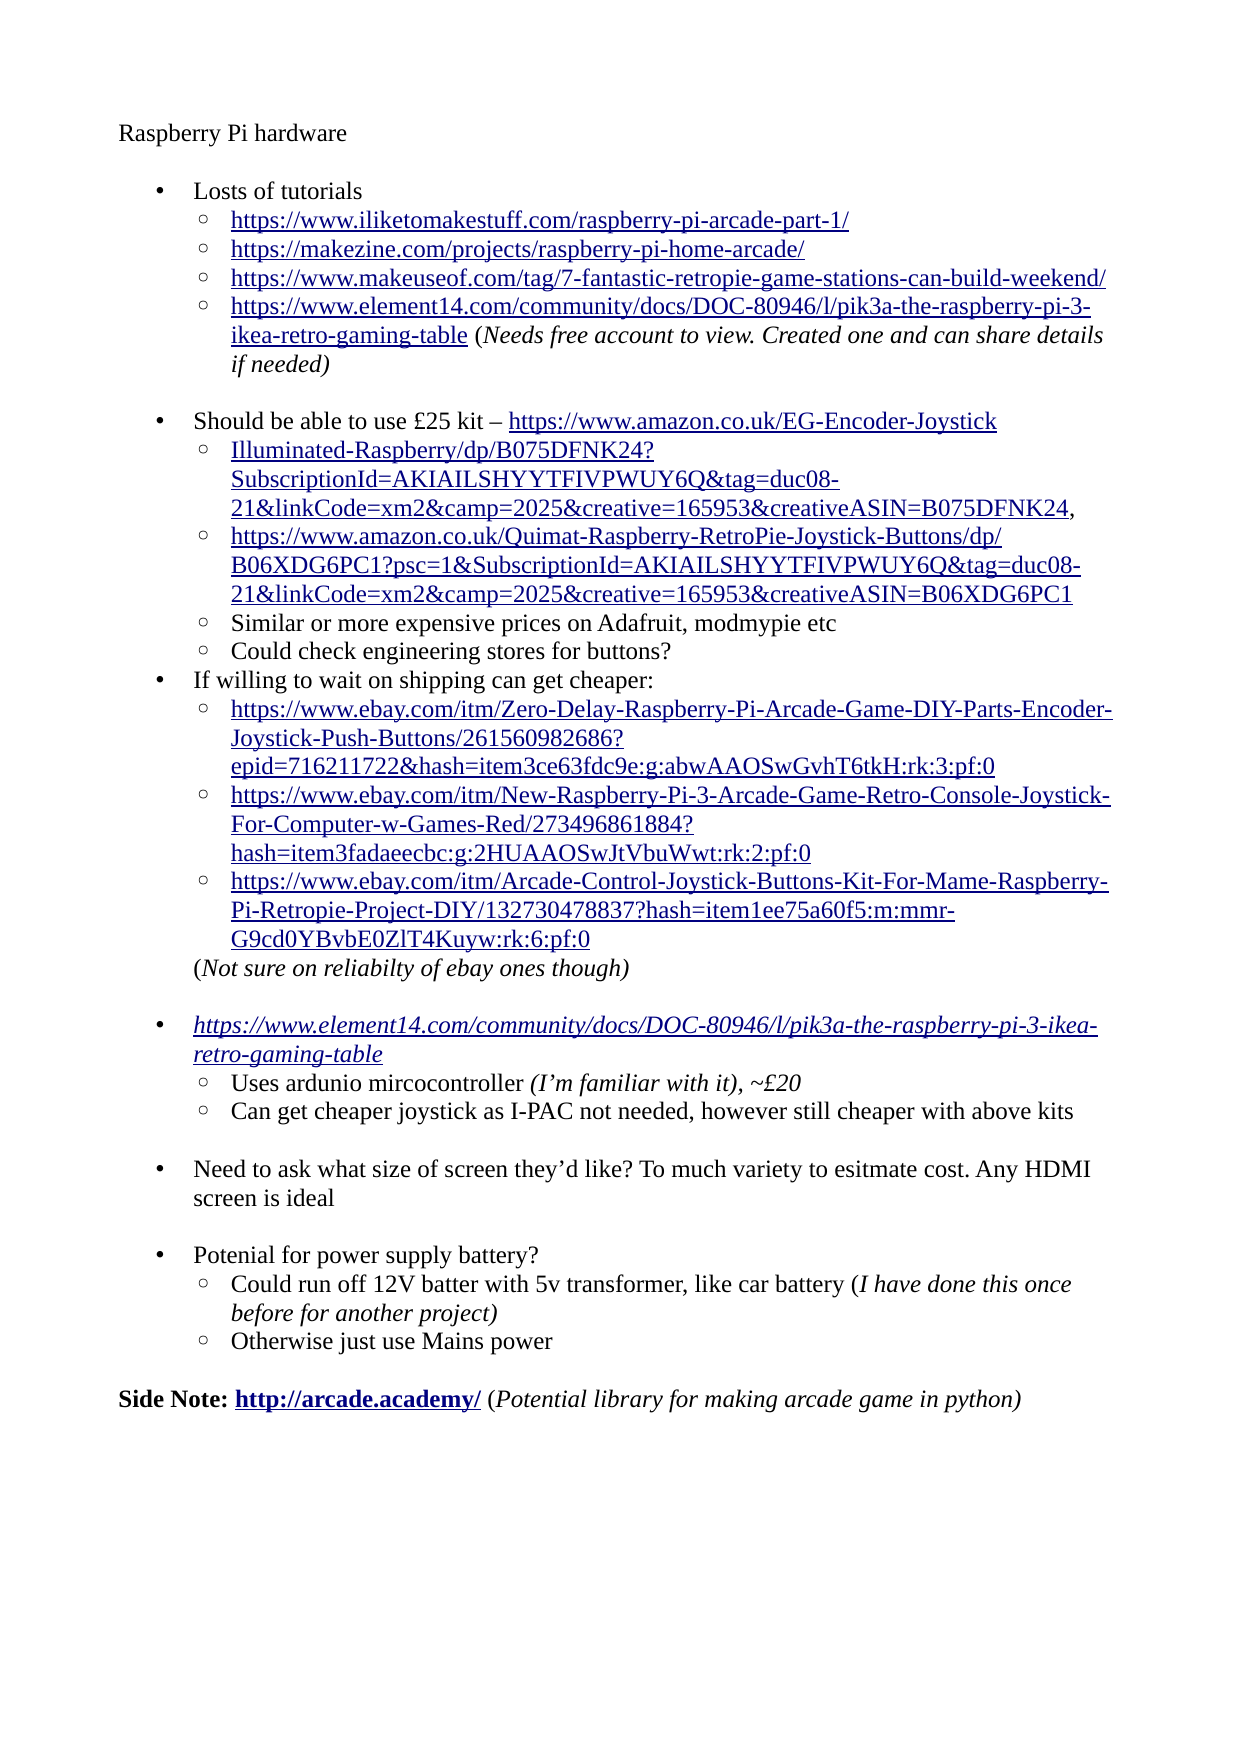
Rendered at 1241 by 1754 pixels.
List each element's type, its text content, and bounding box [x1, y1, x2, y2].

list Need to ask what size of screen they’d like? To much variety to esitmate cost. Any HDMI screen is ideal [156, 1154, 1122, 1211]
list Can get cheaper joystick as I-PAC not needed, however still cheaper with above kits [193, 1096, 1122, 1125]
list https://www.amazon.co.uk/Quimat-Raspberry-RetroPie-Joystick-Buttons/dp/B06XDG6PC1?psc=1&SubscriptionId=AKIAILSHYYTFIVPWUY6Q&tag=duc08-21&linkCode=xm2&camp=2025&creative=165953&creativeASIN=B06XDG6PC1 [193, 521, 1122, 608]
list https://www.element14.com/community/docs/DOC-80946/l/pik3a-the-raspberry-pi-3-ikea-retro-gaming-table (Needs free account to view. Created one and can share details if needed) [193, 291, 1122, 378]
list Illuminated-Raspberry/dp/B075DFNK24?SubscriptionId=AKIAILSHYYTFIVPWUY6Q&tag=duc08-21&linkCode=xm2&camp=2025&creative=165953&creativeASIN=B075DFNK24, [193, 435, 1122, 521]
list Otherwise just use Mains power [193, 1326, 1122, 1355]
list (Not sure on reliabilty of ebay ones though) [156, 953, 1122, 981]
list Should be able to use £25 kit – https://www.amazon.co.uk/EG-Encoder-Joystick [156, 406, 1122, 435]
list https://www.ebay.com/itm/New-Raspberry-Pi-3-Arcade-Game-Retro-Console-Joystick-For-Computer-w-Games-Red/273496861884?hash=item3fadaeecbc:g:2HUAAOSwJtVbuWwt:rk:2:pf:0 [193, 780, 1122, 866]
list https://www.ebay.com/itm/Arcade-Control-Joystick-Buttons-Kit-For-Mame-Raspberry-Pi-Retropie-Project-DIY/132730478837?hash=item1ee75a60f5:m:mmr-G9cd0YBvbE0ZlT4Kuyw:rk:6:pf:0 [193, 866, 1122, 953]
list https://www.makeuseof.com/tag/7-fantastic-retropie-game-stations-can-build-weekend/ [193, 263, 1122, 291]
list Could check engineering stores for buttons? [193, 636, 1122, 665]
text Side Note: http://arcade.academy/ (Potential library for making arcade game in python) [118, 1384, 1122, 1413]
list Could run off 12V batter with 5v transformer, like car battery (I have done this once before for another project) [193, 1269, 1122, 1326]
list Uses ardunio mircocontroller (I’m familiar with it), ~£20 [193, 1068, 1122, 1096]
list Potenial for power supply battery? [156, 1240, 1122, 1269]
list Similar or more expensive prices on Adafruit, modmypie etc [193, 608, 1122, 636]
list https://www.iliketomakestuff.com/raspberry-pi-arcade-part-1/ [193, 205, 1122, 234]
list https://www.ebay.com/itm/Zero-Delay-Raspberry-Pi-Arcade-Game-DIY-Parts-Encoder-Joystick-Push-Buttons/261560982686?epid=716211722&hash=item3ce63fdc9e:g:abwAAOSwGvhT6tkH:rk:3:pf:0 [193, 694, 1122, 780]
list Losts of tutorials [156, 176, 1122, 205]
list https://www.element14.com/community/docs/DOC-80946/l/pik3a-the-raspberry-pi-3-ikea-retro-gaming-table [156, 1010, 1122, 1068]
list https://makezine.com/projects/raspberry-pi-home-arcade/ [193, 234, 1122, 263]
list If willing to wait on shipping can get cheaper: [156, 665, 1122, 694]
